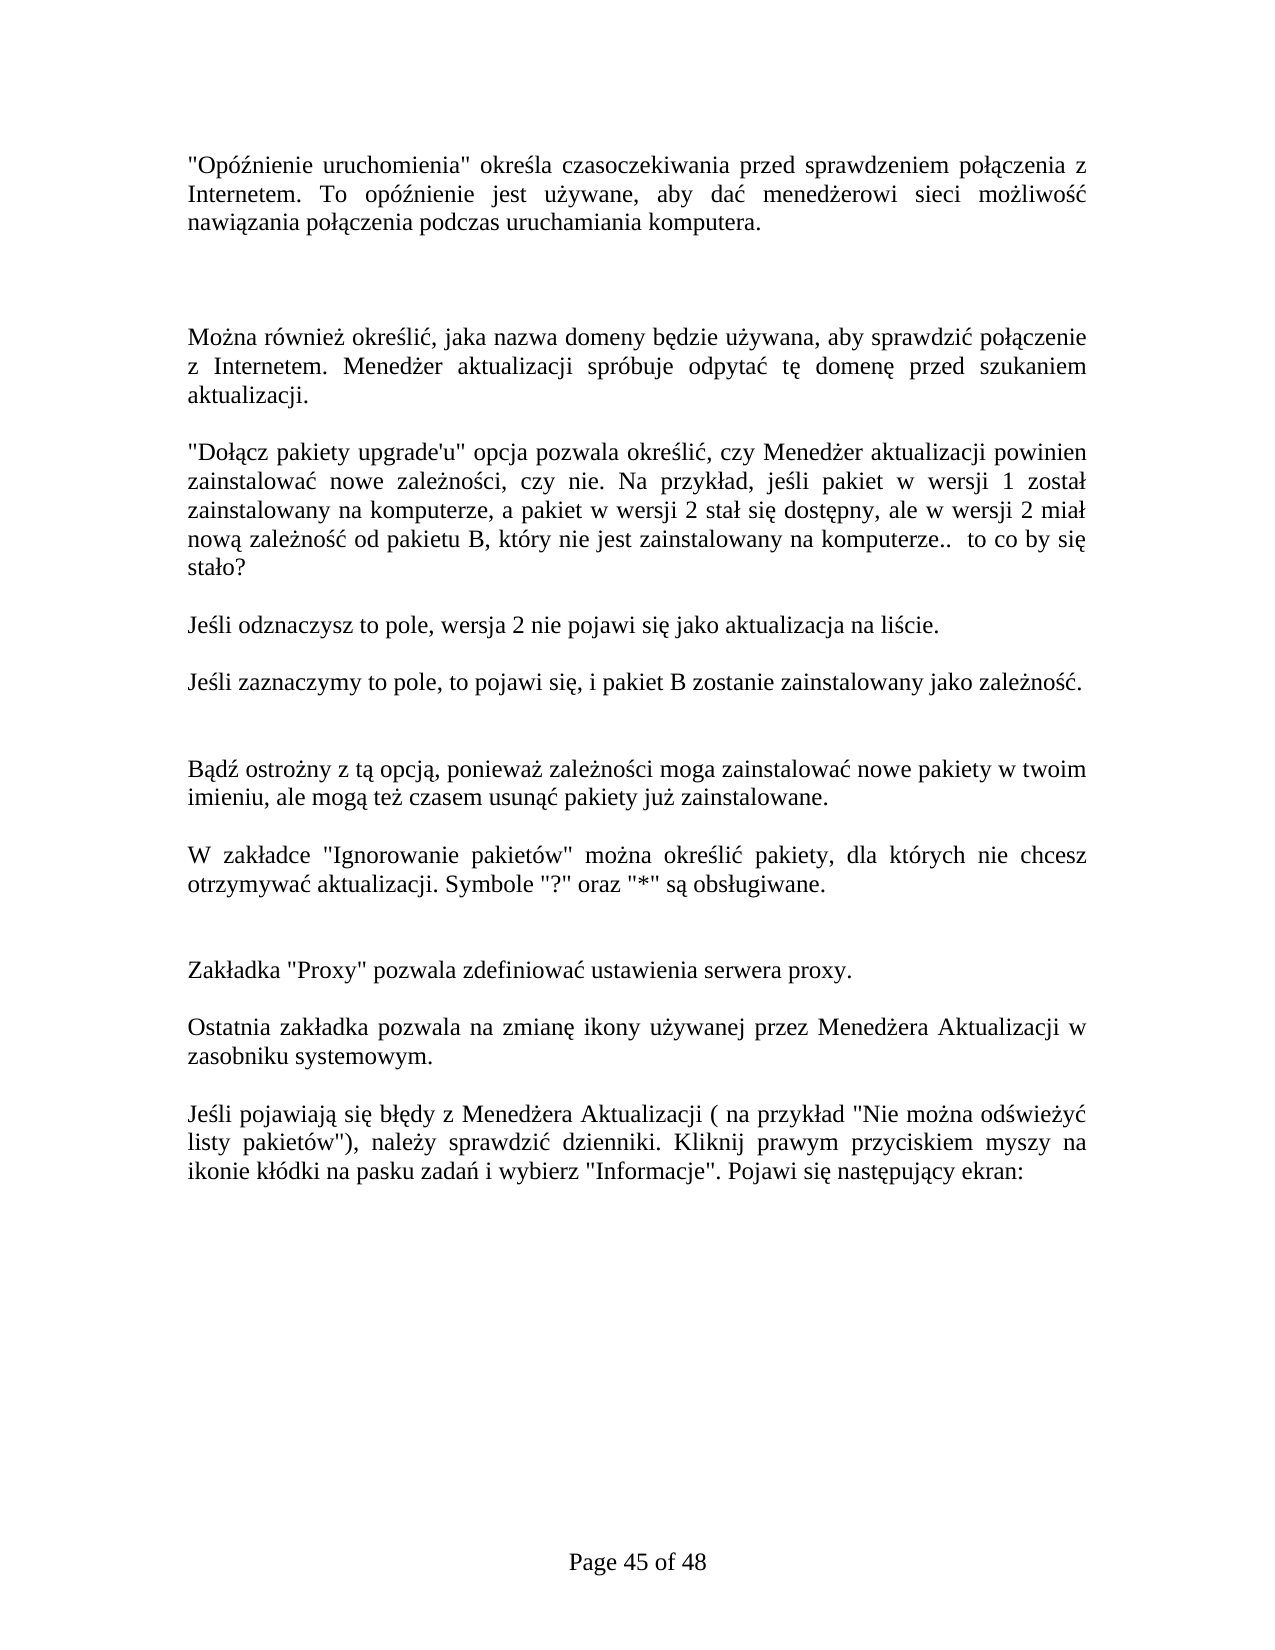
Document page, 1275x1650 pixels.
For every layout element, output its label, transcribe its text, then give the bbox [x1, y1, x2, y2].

text Ostatnia zakładka pozwala na zmianę ikony używanej przez Menedżera Aktualizacji w zasobniku systemowym. [187, 1012, 1087, 1070]
text Zakładka "Proxy" pozwala zdefiniować ustawienia serwera proxy. [187, 955, 1087, 984]
text Można również określić, jaka nazwa domeny będzie używana, aby sprawdzić połączenie z Internetem. Menedżer aktualizacji spróbuje odpytać tę domenę przed szukaniem aktualizacji. [187, 322, 1087, 409]
text "Dołącz pakiety upgrade'u" opcja pozwala określić, czy Menedżer aktualizacji powinien zainstalować nowe zależności, czy nie. Na przykład, jeśli pakiet w wersji 1 został zainstalowany na komputerze, a pakiet w wersji 2 stał się dostępny, ale w wersji 2 miał nową zależność od pakietu B, który nie jest zainstalowany na komputerze.. to co by się stało? [187, 437, 1087, 581]
text W zakładce "Ignorowanie pakietów" można określić pakiety, dla których nie chcesz otrzymywać aktualizacji. Symbole "?" oraz "*" są obsługiwane. [187, 840, 1087, 897]
text Bądź ostrożny z tą opcją, ponieważ zależności moga zainstalować nowe pakiety w twoim imieniu, ale mogą też czasem usunąć pakiety już zainstalowane. [187, 754, 1087, 811]
text Jeśli odznaczysz to pole, wersja 2 nie pojawi się jako aktualizacja na liście. [187, 610, 1087, 639]
text Jeśli zaznaczymy to pole, to pojawi się, i pakiet B zostanie zainstalowany jako zależność. [187, 667, 1087, 696]
text "Opóźnienie uruchomienia" określa czasoczekiwania przed sprawdzeniem połączenia z Internetem. To opóźnienie jest używane, aby dać menedżerowi sieci możliwość nawiązania połączenia podczas uruchamiania komputera. [187, 150, 1087, 236]
text Jeśli pojawiają się błędy z Menedżera Aktualizacji ( na przykład "Nie można odświeżyć listy pakietów"), należy sprawdzić dzienniki. Kliknij prawym przyciskiem myszy na ikonie kłódki na pasku zadań i wybierz "Informacje". Pojawi się następujący ekran: [187, 1099, 1087, 1185]
